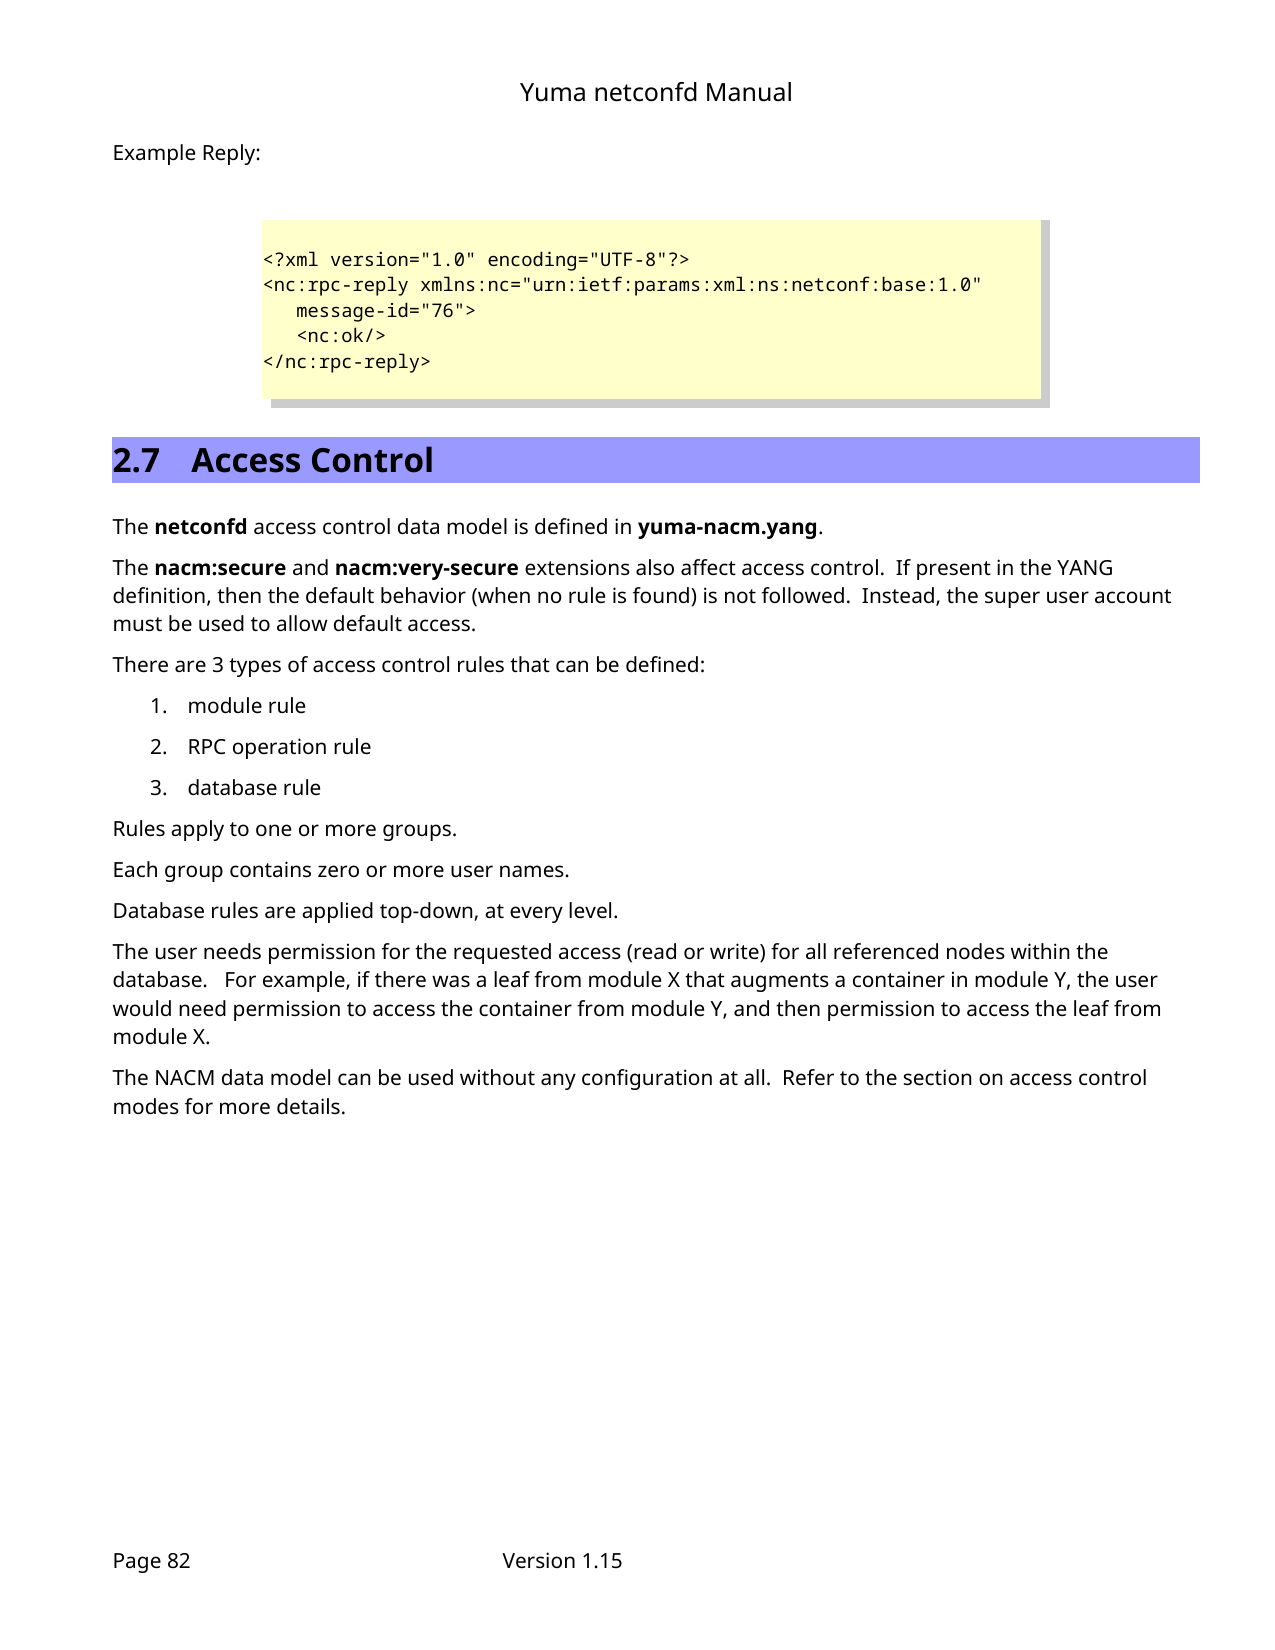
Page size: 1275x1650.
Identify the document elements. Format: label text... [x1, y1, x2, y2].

text Example Reply: [112, 138, 1200, 167]
text </nc:rpc-reply> [262, 348, 1041, 373]
text <?xml version="1.0" encoding="UTF-8"?> [262, 246, 1041, 271]
list RPC operation rule [150, 732, 1200, 761]
list database rule [150, 773, 1200, 802]
subtitle Access Control [112, 437, 1200, 483]
text Database rules are applied top-down, at every level. [112, 896, 1200, 924]
text <nc:ok/> [262, 322, 1041, 348]
text The NACM data model can be used without any configuration at all. Refer to the section on access control modes for more details. [112, 1063, 1200, 1120]
text message-id="76"> [262, 297, 1041, 322]
list module rule [150, 691, 1200, 720]
text The user needs permission for the requested access (read or write) for all referenced nodes within the database. For example, if there was a leaf from module X that augments a container in module Y, the user would need permission to access the container from module Y, and then permission to access the leaf from module X. [112, 937, 1200, 1051]
text The nacm:secure and nacm:very-secure extensions also affect access control. If present in the YANG definition, then the default behavior (when no rule is found) is not followed. Instead, the super user account must be used to allow default access. [112, 553, 1200, 638]
text Each group contains zero or more user names. [112, 855, 1200, 884]
text Rules apply to one or more groups. [112, 814, 1200, 843]
text The netconfd access control data model is defined in yuma-nacm.yang. [112, 512, 1200, 540]
text There are 3 types of access control rules that can be defined: [112, 651, 1200, 679]
text <nc:rpc-reply xmlns:nc="urn:ietf:params:xml:ns:netconf:base:1.0" [262, 271, 1041, 297]
